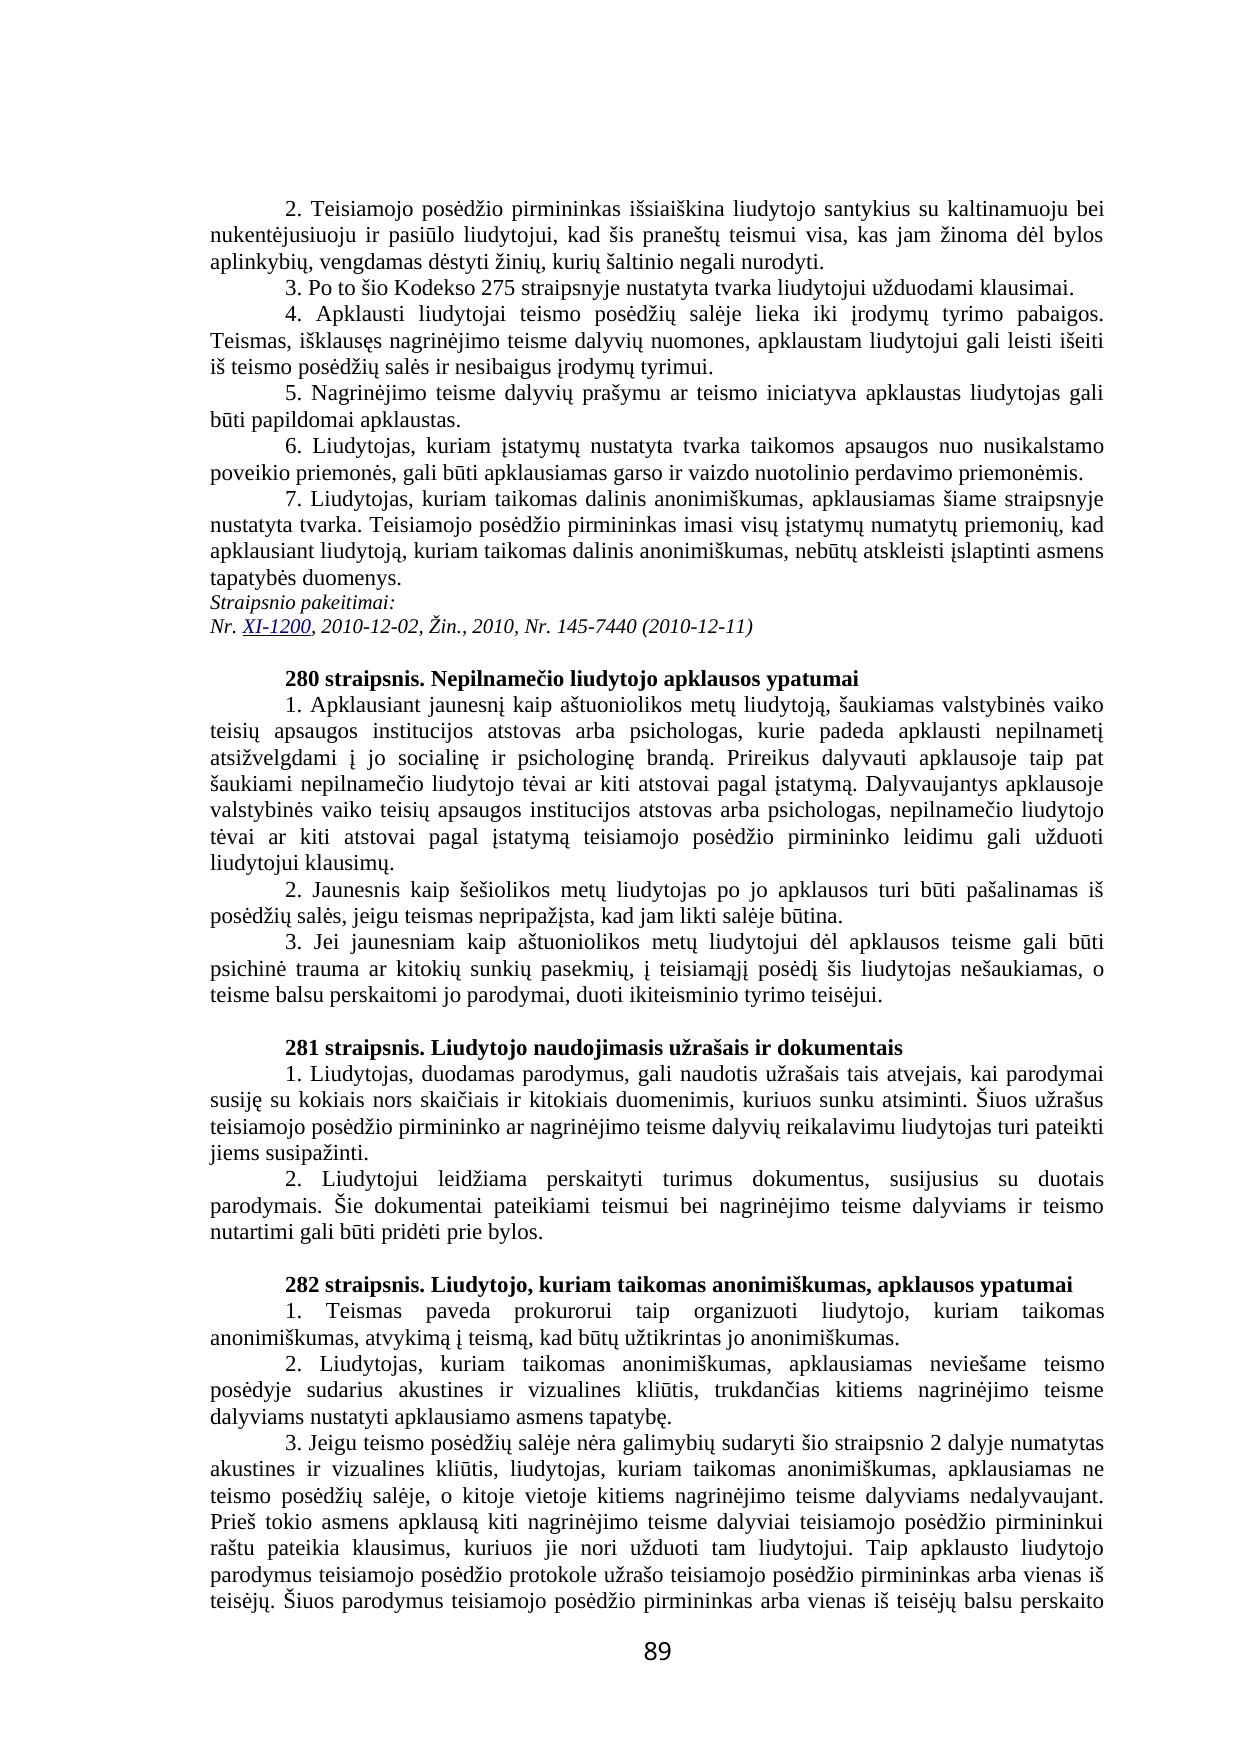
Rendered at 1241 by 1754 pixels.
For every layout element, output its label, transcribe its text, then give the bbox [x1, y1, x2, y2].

text 2. Liudytojas, kuriam taikomas anonimiškumas, apklausiamas neviešame teismo posėdyje sudarius akustines ir vizualines kliūtis, trukdančias kitiems nagrinėjimo teisme dalyviams nustatyti apklausiamo asmens tapatybę. [210, 1350, 1106, 1429]
text 1. Liudytojas, duodamas parodymus, gali naudotis užrašais tais atvejais, kai parodymai susiję su kokiais nors skaičiais ir kitokiais duomenimis, kuriuos sunku atsiminti. Šiuos užrašus teisiamojo posėdžio pirmininko ar nagrinėjimo teisme dalyvių reikalavimu liudytojas turi pateikti jiems susipažinti. [210, 1060, 1106, 1166]
text Nr. XI-1200, 2010-12-02, Žin., 2010, Nr. 145-7440 (2010-12-11) [210, 614, 1106, 638]
text 2. Teisiamojo posėdžio pirmininkas išsiaiškina liudytojo santykius su kaltinamuoju bei nukentėjusiuoju ir pasiūlo liudytojui, kad šis praneštų teismui visa, kas jam žinoma dėl bylos aplinkybių, vengdamas dėstyti žinių, kurių šaltinio negali nurodyti. [210, 195, 1106, 274]
text 281 straipsnis. Liudytojo naudojimasis užrašais ir dokumentais [210, 1034, 1106, 1060]
text 1. Teismas paveda prokurorui taip organizuoti liudytojo, kuriam taikomas anonimiškumas, atvykimą į teismą, kad būtų užtikrintas jo anonimiškumas. [210, 1297, 1106, 1350]
text 6. Liudytojas, kuriam įstatymų nustatyta tvarka taikomos apsaugos nuo nusikalstamo poveikio priemonės, gali būti apklausiamas garso ir vaizdo nuotolinio perdavimo priemonėmis. [210, 432, 1106, 485]
text 4. Apklausti liudytojai teismo posėdžių salėje lieka iki įrodymų tyrimo pabaigos. Teismas, išklausęs nagrinėjimo teisme dalyvių nuomones, apklaustam liudytojui gali leisti išeiti iš teismo posėdžių salės ir nesibaigus įrodymų tyrimui. [210, 300, 1106, 379]
text 1. Apklausiant jaunesnį kaip aštuoniolikos metų liudytoją, šaukiamas valstybinės vaiko teisių apsaugos institucijos atstovas arba psichologas, kurie padeda apklausti nepilnametį atsižvelgdami į jo socialinę ir psichologinę brandą. Prireikus dalyvauti apklausoje taip pat šaukiami nepilnamečio liudytojo tėvai ar kiti atstovai pagal įstatymą. Dalyvaujantys apklausoje valstybinės vaiko teisių apsaugos institucijos atstovas arba psichologas, nepilnamečio liudytojo tėvai ar kiti atstovai pagal įstatymą teisiamojo posėdžio pirmininko leidimu gali užduoti liudytojui klausimų. [210, 691, 1106, 876]
text 2. Jaunesnis kaip šešiolikos metų liudytojas po jo apklausos turi būti pašalinamas iš posėdžių salės, jeigu teismas nepripažįsta, kad jam likti salėje būtina. [210, 876, 1106, 928]
text 3. Po to šio Kodekso 275 straipsnyje nustatyta tvarka liudytojui užduodami klausimai. [210, 274, 1106, 300]
text 5. Nagrinėjimo teisme dalyvių prašymu ar teismo iniciatyva apklaustas liudytojas gali būti papildomai apklaustas. [210, 379, 1106, 432]
text 280 straipsnis. Nepilnamečio liudytojo apklausos ypatumai [210, 665, 1106, 691]
text 2. Liudytojui leidžiama perskaityti turimus dokumentus, susijusius su duotais parodymais. Šie dokumentai pateikiami teismui bei nagrinėjimo teisme dalyviams ir teismo nutartimi gali būti pridėti prie bylos. [210, 1166, 1106, 1244]
text 3. Jeigu teismo posėdžių salėje nėra galimybių sudaryti šio straipsnio 2 dalyje numatytas akustines ir vizualines kliūtis, liudytojas, kuriam taikomas anonimiškumas, apklausiamas ne teismo posėdžių salėje, o kitoje vietoje kitiems nagrinėjimo teisme dalyviams nedalyvaujant. Prieš tokio asmens apklausą kiti nagrinėjimo teisme dalyviai teisiamojo posėdžio pirmininkui raštu pateikia klausimus, kuriuos jie nori užduoti tam liudytojui. Taip apklausto liudytojo parodymus teisiamojo posėdžio protokole užrašo teisiamojo posėdžio pirmininkas arba vienas iš teisėjų. Šiuos parodymus teisiamojo posėdžio pirmininkas arba vienas iš teisėjų balsu perskaito [210, 1429, 1106, 1613]
text 7. Liudytojas, kuriam taikomas dalinis anonimiškumas, apklausiamas šiame straipsnyje nustatyta tvarka. Teisiamojo posėdžio pirmininkas imasi visų įstatymų numatytų priemonių, kad apklausiant liudytoją, kuriam taikomas dalinis anonimiškumas, nebūtų atskleisti įslaptinti asmens tapatybės duomenys. [210, 485, 1106, 590]
text 3. Jei jaunesniam kaip aštuoniolikos metų liudytojui dėl apklausos teisme gali būti psichinė trauma ar kitokių sunkių pasekmių, į teisiamąjį posėdį šis liudytojas nešaukiamas, o teisme balsu perskaitomi jo parodymai, duoti ikiteisminio tyrimo teisėjui. [210, 928, 1106, 1007]
text 282 straipsnis. Liudytojo, kuriam taikomas anonimiškumas, apklausos ypatumai [285, 1271, 1106, 1297]
text Straipsnio pakeitimai: [210, 590, 1106, 614]
